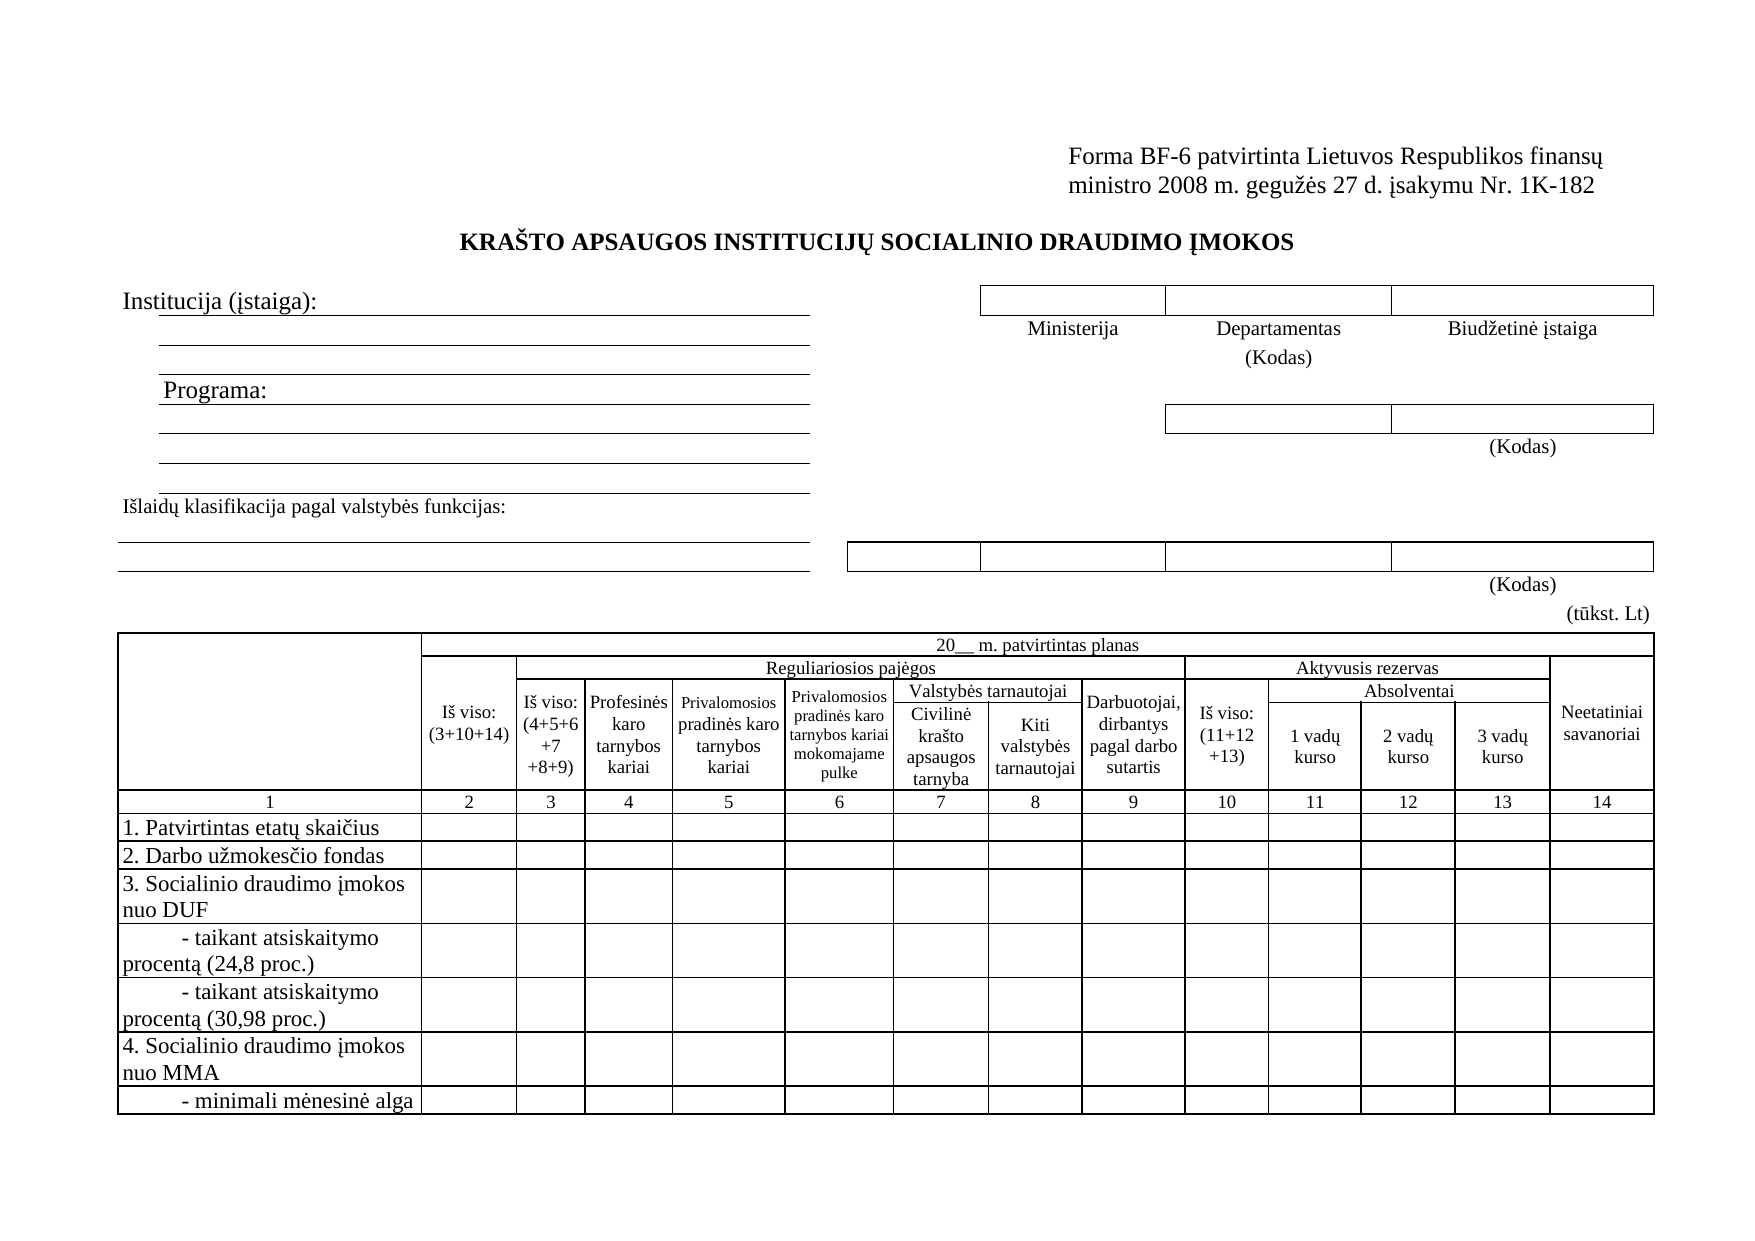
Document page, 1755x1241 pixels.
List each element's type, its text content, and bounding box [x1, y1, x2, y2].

table_cell [1649, 814, 1653, 840]
table_cell [159, 405, 163, 433]
table_cell [159, 316, 163, 344]
table_cell [512, 814, 516, 840]
table_cell [1551, 1033, 1653, 1085]
table_cell [810, 315, 980, 344]
table_cell [1083, 924, 1184, 977]
table_cell [810, 433, 980, 463]
table_cell [976, 601, 980, 630]
table_cell Ministerija [980, 316, 1165, 344]
table_cell [118, 463, 159, 493]
table_cell [1083, 978, 1184, 1031]
table_cell [806, 543, 810, 571]
table_cell Iš viso: (3+10+14) [422, 657, 516, 789]
table_cell [118, 572, 122, 601]
table_cell 1 [417, 791, 421, 812]
table_cell [1391, 463, 1654, 493]
table_cell Privalomosios pradinės karo tarnybos kariai [673, 680, 784, 789]
table_header [981, 286, 1165, 315]
table_cell 6 [889, 791, 893, 812]
table_cell [806, 464, 810, 493]
table_cell [1083, 870, 1184, 922]
table_cell (tūkst. Lt) [1391, 601, 1654, 630]
table_cell [806, 434, 810, 463]
table_cell [512, 1087, 516, 1113]
table_cell [1165, 434, 1391, 463]
table_cell [980, 493, 1165, 541]
table_cell [1186, 978, 1268, 1031]
table_cell [1456, 924, 1549, 977]
table_cell 3 vadų kurso [1456, 703, 1549, 789]
table_cell [1392, 543, 1653, 571]
table_cell [1166, 543, 1391, 571]
table_cell [894, 1087, 898, 1113]
table_cell 7 [894, 791, 898, 812]
table_cell [894, 924, 988, 977]
table_cell [517, 1087, 521, 1113]
table_cell [806, 405, 810, 433]
table_cell [1165, 463, 1391, 493]
table_cell [517, 842, 521, 868]
table_cell [984, 1087, 988, 1113]
table_cell [118, 374, 159, 403]
table_cell [806, 316, 810, 344]
table_cell Išlaidų klasifikacija pagal valstybės funkcijas: [118, 493, 980, 541]
table_cell [1269, 842, 1273, 868]
table_cell 3 [517, 791, 521, 812]
table_cell [889, 814, 893, 840]
table_cell Profesinės karo tarnybos kariai [586, 680, 672, 789]
table_cell [118, 601, 122, 630]
table_cell [159, 434, 163, 463]
table_cell 11 [1269, 791, 1273, 812]
table_cell 14 [1649, 791, 1653, 812]
table_cell [422, 1033, 516, 1085]
table_cell [976, 345, 980, 374]
table_cell [989, 924, 1081, 977]
table_cell [1362, 924, 1454, 977]
table_cell [989, 870, 1081, 922]
table_cell [422, 842, 426, 868]
table_cell [118, 543, 122, 571]
table_cell [159, 464, 163, 493]
table_cell [810, 571, 1165, 601]
table_cell (Kodas) [1165, 345, 1391, 374]
table_cell [1264, 1087, 1268, 1113]
text KRAŠTO APSAUGOS INSTITUCIJŲ SOCIALINIO DRAUDIMO ĮMOKOS [118, 227, 1636, 256]
table_header [119, 634, 421, 789]
table_cell Biudžetinė įstaiga [1391, 316, 1654, 344]
table_cell [517, 870, 584, 922]
table_cell [118, 433, 159, 463]
table_cell Iš viso: (11+12 +13) [1186, 680, 1268, 789]
table_cell [422, 924, 516, 977]
table_cell [1264, 842, 1268, 868]
table_cell 2 vadų kurso [1362, 703, 1454, 789]
table_cell [1269, 1033, 1360, 1085]
table_cell [1362, 870, 1454, 922]
table_cell 2 [422, 791, 426, 812]
table_cell (Kodas) [1391, 434, 1654, 463]
table_cell 1 vadų kurso [1269, 703, 1360, 789]
table_cell [894, 842, 898, 868]
table_cell [517, 1033, 584, 1085]
table_cell [673, 924, 784, 977]
table_cell [517, 978, 584, 1031]
table_cell [1391, 345, 1654, 374]
table_cell [894, 1033, 988, 1085]
table_cell [1186, 1033, 1268, 1085]
table_cell 10 [1264, 791, 1268, 812]
table_cell [1186, 924, 1268, 977]
table_cell [422, 1087, 426, 1113]
table_cell [981, 543, 1165, 571]
table_cell [1649, 1087, 1653, 1113]
table_cell [1391, 374, 1654, 403]
table_cell [155, 345, 159, 374]
table_cell [1362, 1033, 1454, 1085]
table_cell [786, 1033, 893, 1085]
table_cell [422, 978, 516, 1031]
table_cell [1264, 814, 1268, 840]
table_cell [517, 924, 584, 977]
table_cell Neetatiniai savanoriai [1551, 657, 1653, 789]
table_cell [889, 1087, 893, 1113]
table_cell Departamentas [1165, 316, 1391, 344]
table_cell [980, 404, 1165, 433]
table_cell [1165, 374, 1391, 403]
table_cell [1165, 572, 1391, 601]
table_cell [1551, 978, 1653, 1031]
table_cell [422, 814, 426, 840]
table_cell [1165, 493, 1391, 541]
table_cell [980, 601, 1165, 630]
table_cell [668, 1087, 672, 1113]
table_cell [980, 345, 1165, 374]
table_cell [155, 404, 159, 433]
table_cell [118, 315, 159, 344]
table_cell [673, 978, 784, 1031]
table_cell [786, 978, 893, 1031]
table_cell [1649, 842, 1653, 868]
table_cell [1269, 978, 1360, 1031]
table_cell [989, 1033, 1081, 1085]
table_cell [668, 814, 672, 840]
table_cell 7 [984, 791, 988, 812]
table_header Institucija (įstaiga): [118, 285, 980, 315]
table_cell [989, 978, 1081, 1031]
table_cell [976, 404, 980, 433]
table_cell [786, 924, 893, 977]
table_cell [1551, 870, 1653, 922]
table_cell [159, 346, 163, 374]
table_cell [810, 463, 980, 493]
table_cell [980, 433, 1165, 463]
table_cell [673, 870, 784, 922]
table_cell [517, 814, 521, 840]
table_cell 2 [512, 791, 516, 812]
table_cell [586, 924, 672, 977]
table_cell [806, 572, 810, 601]
table_cell [586, 870, 672, 922]
table_cell [894, 870, 988, 922]
table_cell [984, 814, 988, 840]
table_cell [984, 842, 988, 868]
table_cell [1362, 978, 1454, 1031]
table_cell Privalomosios pradinės karo tarnybos kariai mokomajame pulke [786, 680, 893, 789]
table_cell [1391, 493, 1654, 541]
table_cell [586, 1033, 672, 1085]
table_cell [1166, 405, 1391, 433]
table_cell [810, 541, 847, 571]
table_cell [1456, 1033, 1549, 1085]
table_cell [810, 374, 980, 403]
table_cell [1456, 870, 1549, 922]
table_header [1392, 286, 1653, 315]
table_cell [1551, 924, 1653, 977]
table_cell [810, 345, 814, 374]
table_cell [673, 1033, 784, 1085]
table_cell [806, 346, 810, 374]
table_cell (Kodas) [1391, 572, 1654, 601]
table_cell [586, 978, 672, 1031]
table_cell [118, 345, 122, 374]
table_cell [512, 842, 516, 868]
table_cell [980, 463, 1165, 493]
table_cell Kiti valstybės tarnautojai [989, 703, 1081, 789]
table_cell [1186, 870, 1268, 922]
table_cell [1269, 924, 1360, 977]
table_cell [1269, 814, 1273, 840]
table_cell [810, 404, 814, 433]
table_cell [889, 842, 893, 868]
table_cell [422, 870, 516, 922]
table_cell 4 [668, 791, 672, 812]
table_cell [894, 978, 988, 1031]
table_cell [118, 404, 122, 433]
table_cell [1392, 405, 1653, 433]
table_cell Iš viso: (4+5+6+7 +8+9) [517, 680, 584, 789]
table_cell [1456, 978, 1549, 1031]
table_cell [976, 543, 980, 571]
table_cell [786, 870, 893, 922]
table_cell [894, 814, 898, 840]
table_cell Darbuotojai, dirbantys pagal darbo sutartis [1083, 680, 1184, 789]
table_cell [1269, 1087, 1273, 1113]
table_cell [668, 842, 672, 868]
table_header [1166, 286, 1391, 315]
table_cell [980, 374, 1165, 403]
text Forma BF-6 patvirtinta Lietuvos Respublikos finansų ministro 2008 m. gegužės 27 d. įsakymu Nr. 1K-182 [1068, 141, 1636, 199]
table_cell [1165, 601, 1391, 630]
table_cell [1269, 870, 1360, 922]
table_cell [1083, 1033, 1184, 1085]
